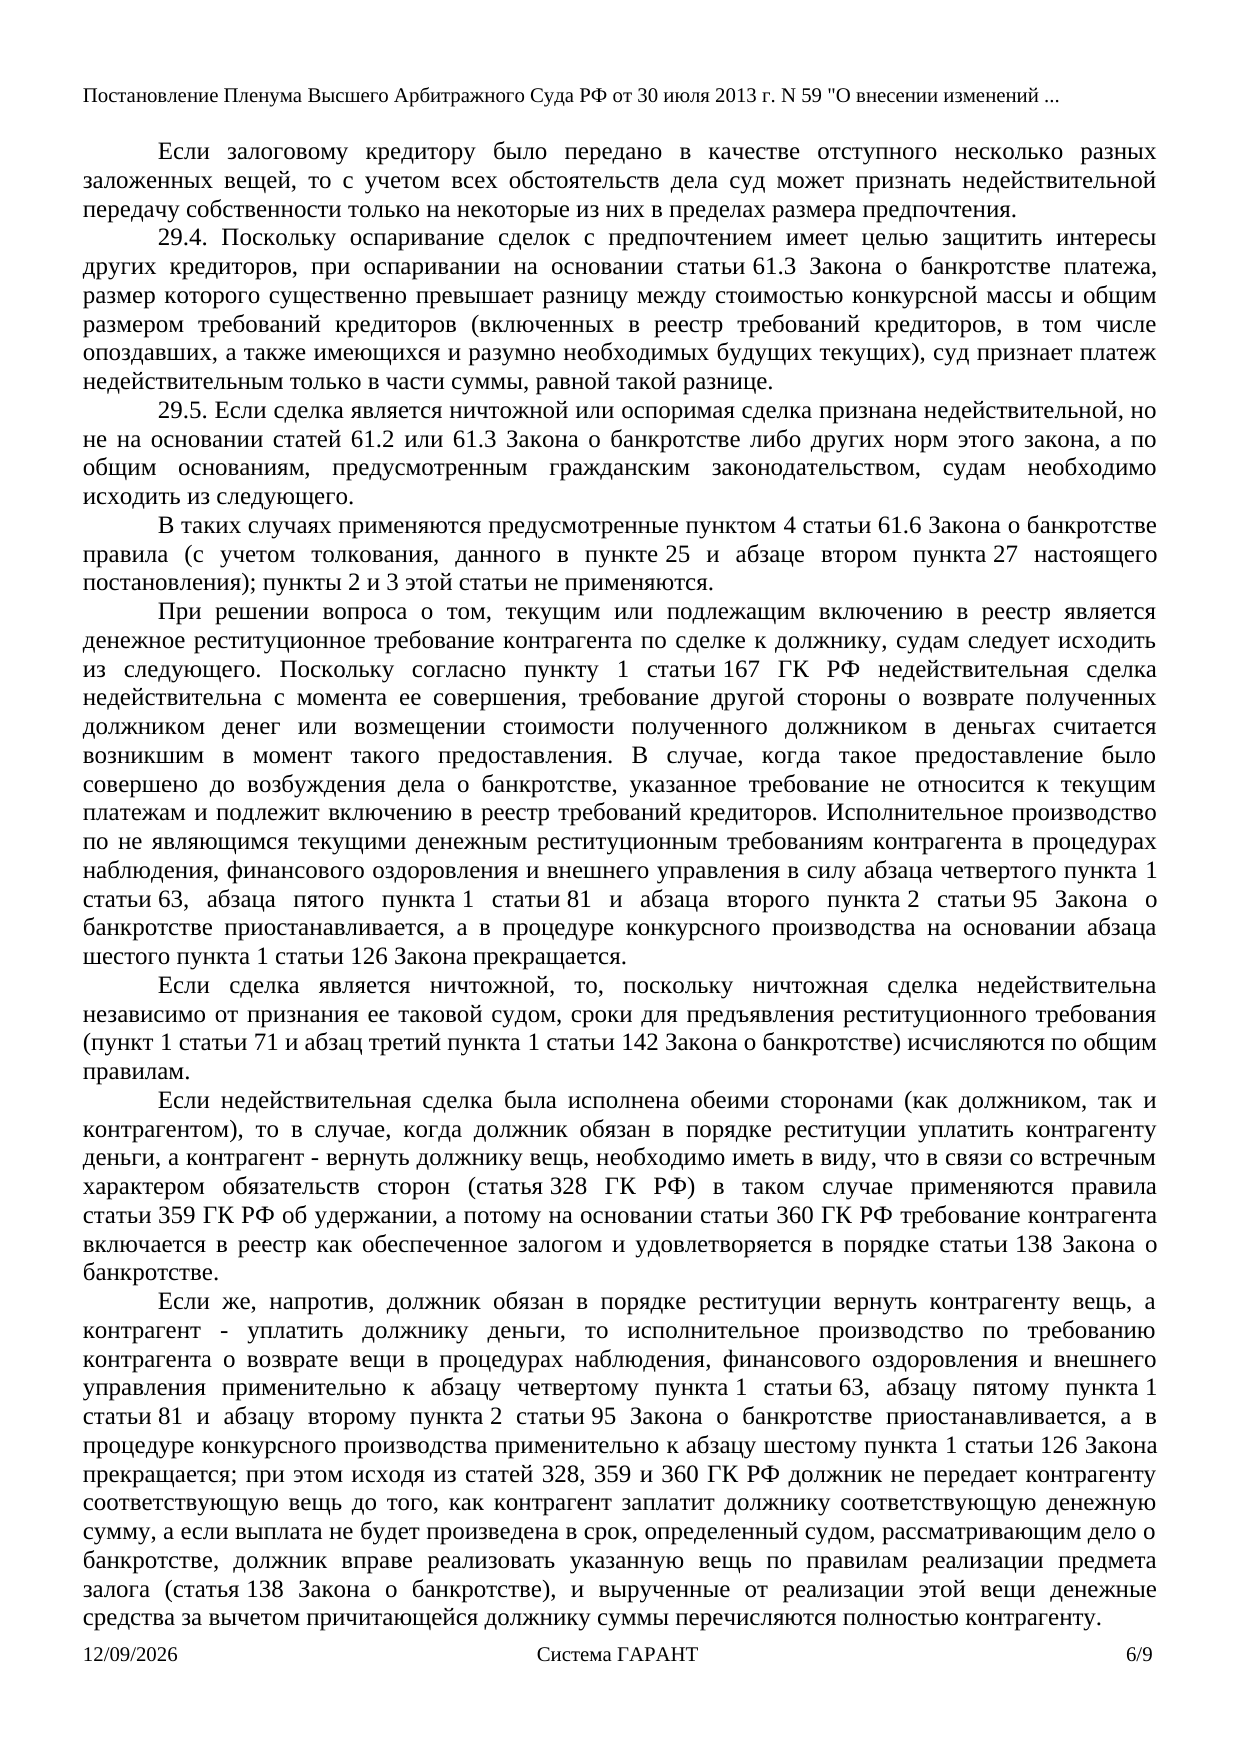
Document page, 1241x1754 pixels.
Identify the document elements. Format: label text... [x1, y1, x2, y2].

text Если же, напротив, должник обязан в порядке реституции вернуть контрагенту вещь, а контрагент - уплатить должнику деньги, то исполнительное производство по требованию контрагента о возврате вещи в процедурах наблюдения, финансового оздоровления и внешнего управления применительно к абзацу четвертому пункта 1 статьи 63, абзацу пятому пункта 1 статьи 81 и абзацу второму пункта 2 статьи 95 Закона о банкротстве приостанавливается, а в процедуре конкурсного производства применительно к абзацу шестому пункта 1 статьи 126 Закона прекращается; при этом исходя из статей 328, 359 и 360 ГК РФ должник не передает контрагенту соответствующую вещь до того, как контрагент заплатит должнику соответствующую денежную сумму, а если выплата не будет произведена в срок, определенный судом, рассматривающим дело о банкротстве, должник вправе реализовать указанную вещь по правилам реализации предмета залога (статья 138 Закона о банкротстве), и вырученные от реализации этой вещи денежные средства за вычетом причитающейся должнику суммы перечисляются полностью контрагенту. [83, 1286, 1157, 1631]
text Если залоговому кредитору было передано в качестве отступного несколько разных заложенных вещей, то с учетом всех обстоятельств дела суд может признать недействительной передачу собственности только на некоторые из них в пределах размера предпочтения. [83, 136, 1157, 222]
text 29.4. Поскольку оспаривание сделок с предпочтением имеет целью защитить интересы других кредиторов, при оспаривании на основании статьи 61.3 Закона о банкротстве платежа, размер которого существенно превышает разницу между стоимостью конкурсной массы и общим размером требований кредиторов (включенных в реестр требований кредиторов, в том числе опоздавших, а также имеющихся и разумно необходимых будущих текущих), суд признает платеж недействительным только в части суммы, равной такой разнице. [83, 222, 1157, 395]
text Если недействительная сделка была исполнена обеими сторонами (как должником, так и контрагентом), то в случае, когда должник обязан в порядке реституции уплатить контрагенту деньги, а контрагент - вернуть должнику вещь, необходимо иметь в виду, что в связи со встречным характером обязательств сторон (статья 328 ГК РФ) в таком случае применяются правила статьи 359 ГК РФ об удержании, а потому на основании статьи 360 ГК РФ требование контрагента включается в реестр как обеспеченное залогом и удовлетворяется в порядке статьи 138 Закона о банкротстве. [83, 1085, 1157, 1286]
text При решении вопроса о том, текущим или подлежащим включению в реестр является денежное реституционное требование контрагента по сделке к должнику, судам следует исходить из следующего. Поскольку согласно пункту 1 статьи 167 ГК РФ недействительная сделка недействительна с момента ее совершения, требование другой стороны о возврате полученных должником денег или возмещении стоимости полученного должником в деньгах считается возникшим в момент такого предоставления. В случае, когда такое предоставление было совершено до возбуждения дела о банкротстве, указанное требование не относится к текущим платежам и подлежит включению в реестр требований кредиторов. Исполнительное производство по не являющимся текущими денежным реституционным требованиям контрагента в процедурах наблюдения, финансового оздоровления и внешнего управления в силу абзаца четвертого пункта 1 статьи 63, абзаца пятого пункта 1 статьи 81 и абзаца второго пункта 2 статьи 95 Закона о банкротстве приостанавливается, а в процедуре конкурсного производства на основании абзаца шестого пункта 1 статьи 126 Закона прекращается. [83, 596, 1157, 970]
text В таких случаях применяются предусмотренные пунктом 4 статьи 61.6 Закона о банкротстве правила (с учетом толкования, данного в пункте 25 и абзаце втором пункта 27 настоящего постановления); пункты 2 и 3 этой статьи не применяются. [83, 510, 1157, 596]
text Если сделка является ничтожной, то, поскольку ничтожная сделка недействительна независимо от признания ее таковой судом, сроки для предъявления реституционного требования (пункт 1 статьи 71 и абзац третий пункта 1 статьи 142 Закона о банкротстве) исчисляются по общим правилам. [83, 970, 1157, 1085]
text 29.5. Если сделка является ничтожной или оспоримая сделка признана недействительной, но не на основании статей 61.2 или 61.3 Закона о банкротстве либо других норм этого закона, а по общим основаниям, предусмотренным гражданским законодательством, судам необходимо исходить из следующего. [83, 395, 1157, 510]
